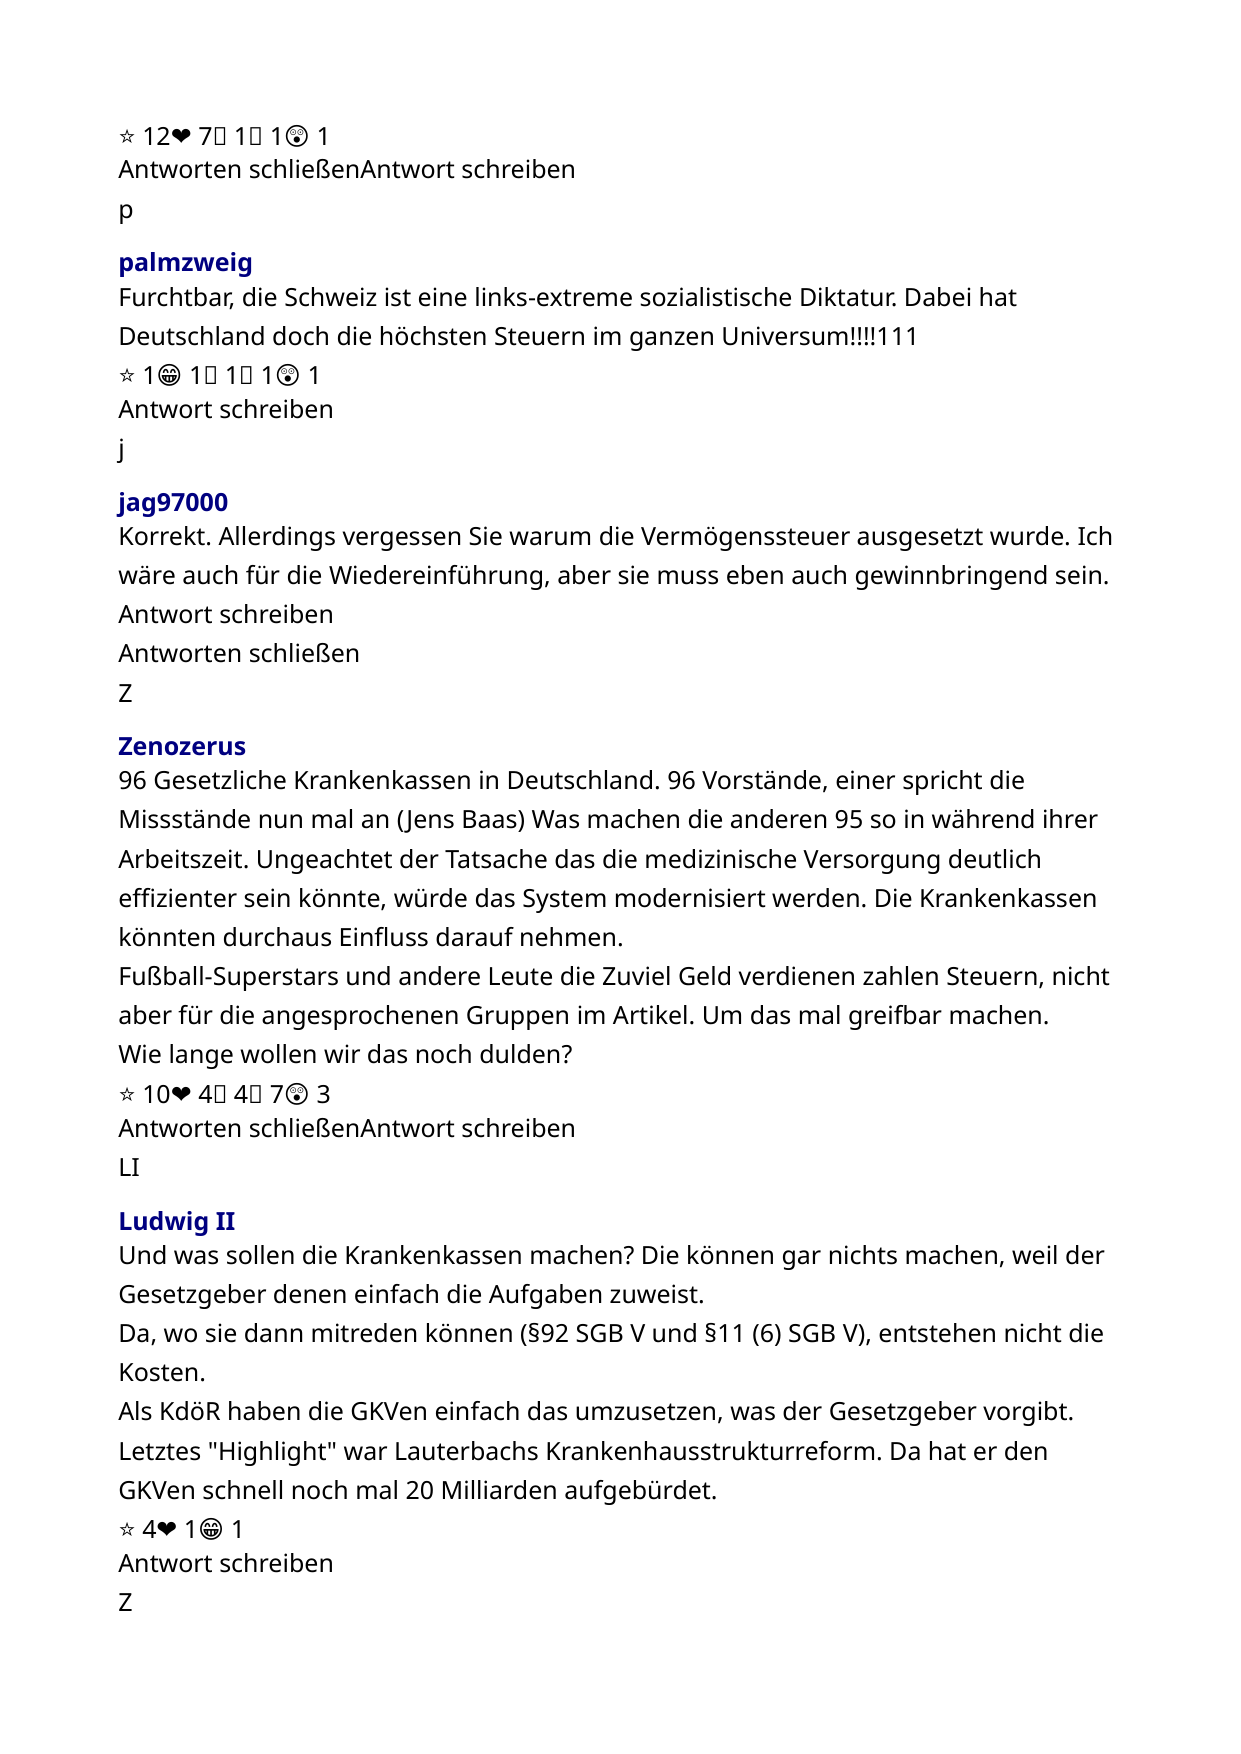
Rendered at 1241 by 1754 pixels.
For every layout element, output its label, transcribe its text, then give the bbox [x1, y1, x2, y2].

text ⭐️ 4❤️ 1😁 1 [118, 1512, 1122, 1546]
text Antworten schließen [118, 636, 1122, 670]
text Antwort schreiben [118, 1546, 1122, 1580]
text 96 Gesetzliche Krankenkassen in Deutschland. 96 Vorstände, einer spricht die Missstände nun mal an (Jens Baas) Was machen die anderen 95 so in während ihrer Arbeitszeit. Ungeachtet der Tatsache das die medizinische Versorgung deutlich effizienter sein könnte, würde das System modernisiert werden. Die Krankenkassen könnten durchaus Einfluss darauf nehmen. [118, 763, 1122, 954]
text Z [118, 1585, 1122, 1619]
text Antworten schließenAntwort schreiben [118, 152, 1122, 186]
text Antwort schreiben [118, 597, 1122, 631]
subtitle jag97000 [118, 484, 1122, 518]
subtitle Ludwig II [118, 1203, 1122, 1237]
text LI [118, 1149, 1122, 1184]
text Z [118, 675, 1122, 709]
subtitle palmzweig [118, 245, 1122, 279]
text Antwort schreiben [118, 392, 1122, 426]
text ⭐️ 12❤️ 7🙁 1🤨 1😲 1 [118, 118, 1122, 152]
text Fußball-Superstars und andere Leute die Zuviel Geld verdienen zahlen Steuern, nicht aber für die angesprochenen Gruppen im Artikel. Um das mal greifbar machen. [118, 959, 1122, 1032]
text Als KdöR haben die GKVen einfach das umzusetzen, was der Gesetzgeber vorgibt. [118, 1394, 1122, 1428]
text Korrekt. Allerdings vergessen Sie warum die Vermögenssteuer ausgesetzt wurde. Ich wäre auch für die Wiedereinführung, aber sie muss eben auch gewinnbringend sein. [118, 518, 1122, 592]
text Da, wo sie dann mitreden können (§92 SGB V und §11 (6) SGB V), entstehen nicht die Kosten. [118, 1316, 1122, 1389]
text ⭐️ 10❤️ 4🙁 4🤨 7😲 3 [118, 1076, 1122, 1110]
text p [118, 191, 1122, 225]
text ⭐️ 1😁 1🙁 1🤨 1😲 1 [118, 357, 1122, 392]
text Furchtbar, die Schweiz ist eine links-extreme sozialistische Diktatur. Dabei hat Deutschland doch die höchsten Steuern im ganzen Universum!!!!111 [118, 279, 1122, 352]
text Antworten schließenAntwort schreiben [118, 1110, 1122, 1144]
text Wie lange wollen wir das noch dulden? [118, 1037, 1122, 1071]
text Letztes "Highlight" war Lauterbachs Krankenhausstrukturreform. Da hat er den GKVen schnell noch mal 20 Milliarden aufgebürdet. [118, 1433, 1122, 1506]
text j [118, 431, 1122, 465]
subtitle Zenozerus [118, 729, 1122, 763]
text Und was sollen die Krankenkassen machen? Die können gar nichts machen, weil der Gesetzgeber denen einfach die Aufgaben zuweist. [118, 1237, 1122, 1311]
